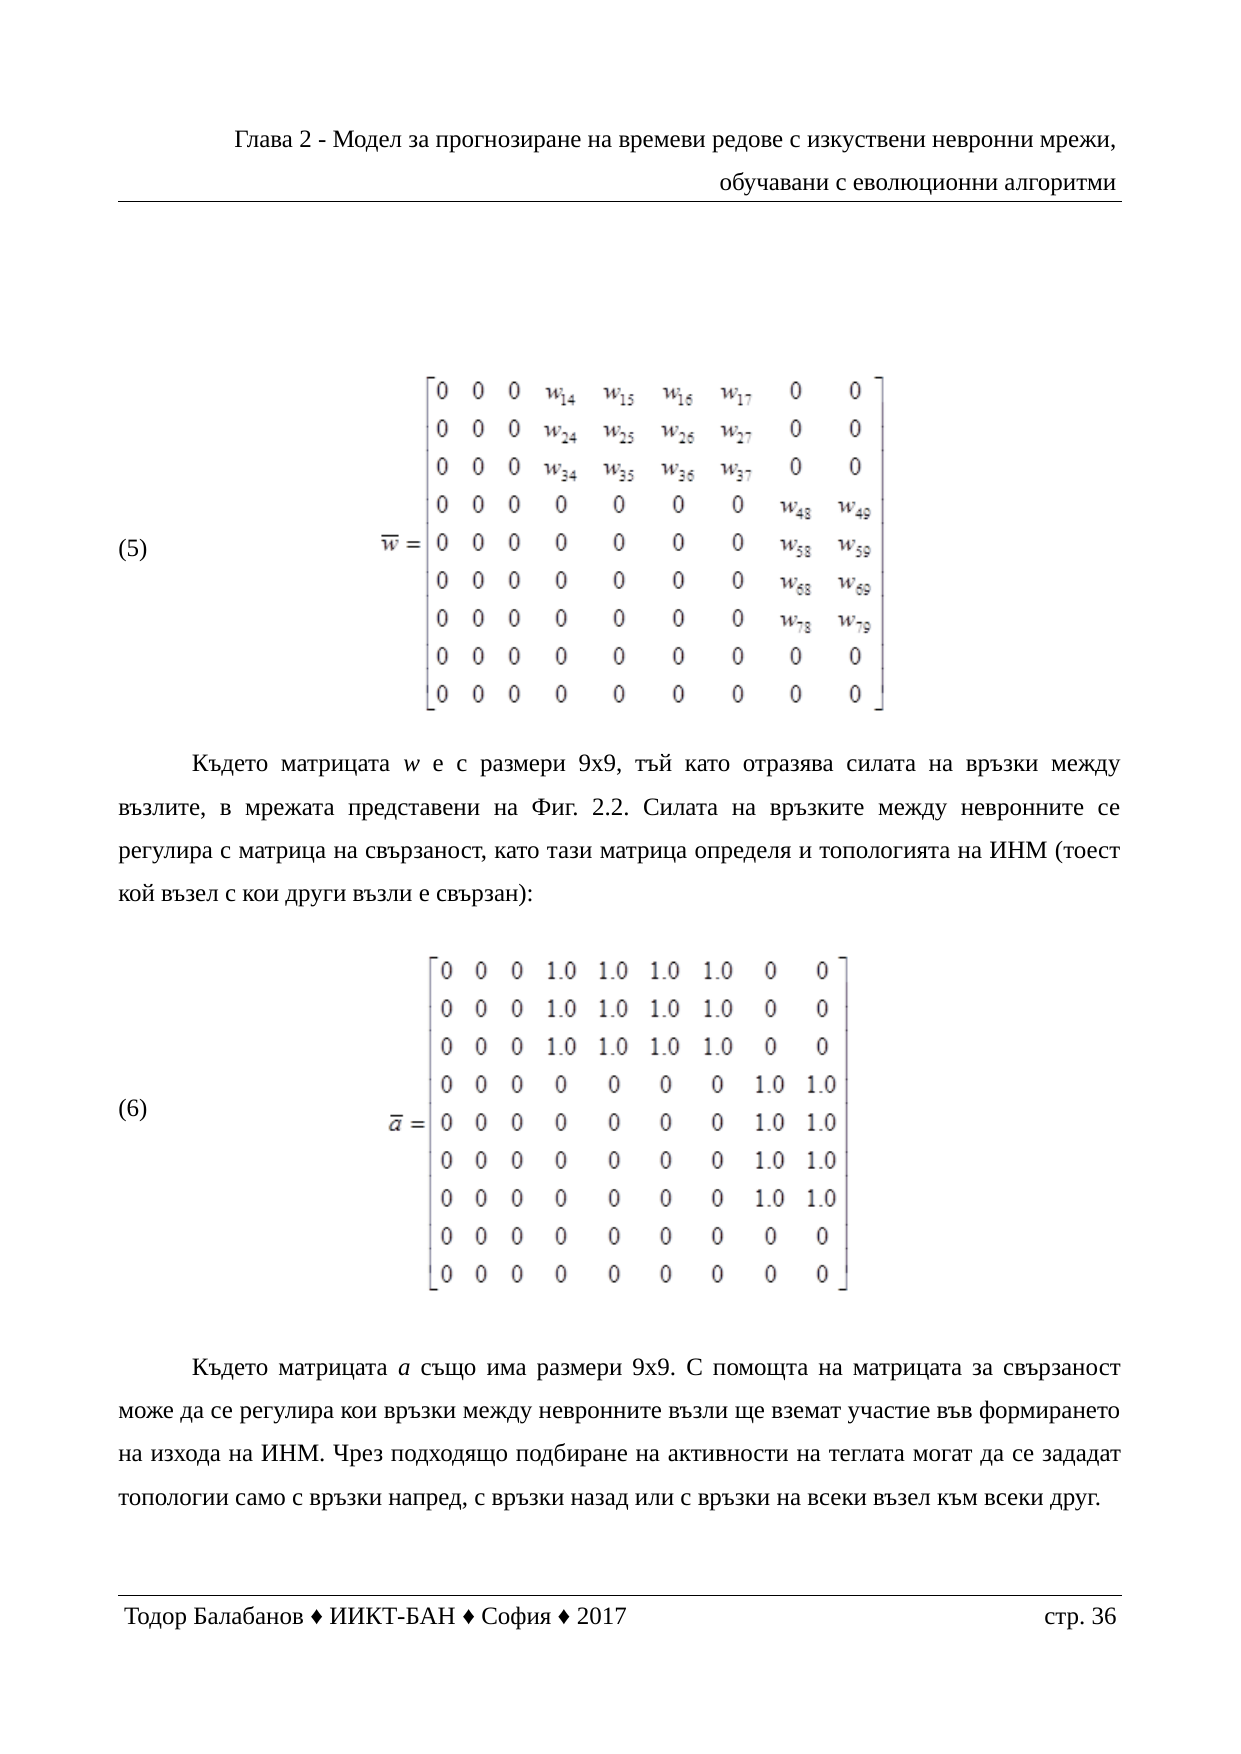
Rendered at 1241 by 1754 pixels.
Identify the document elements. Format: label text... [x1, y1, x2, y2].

text [854, 1093, 1122, 1122]
text [890, 533, 1122, 562]
text Където матрицата w е с размери 9x9, тъй като отразява силата на връзки между възлите, в мрежата представени на Фиг. 2.2. Силата на връзките между невронните се регулира с матрица на свързаност, като тази матрица определя и топологията на ИНМ (тоест кой възел с кои други възли е свързан): [118, 748, 1122, 907]
text (5) [118, 533, 377, 562]
text (6) [118, 1093, 386, 1122]
text Където матрицата a също има размери 9x9. С помощта на матрицата за свързаност може да се регулира кои връзки между невронните възли ще вземат участие във формирането на изхода на ИНМ. Чрез подходящо подбиране на активности на теглата могат да се зададат топологии само с връзки напред, с връзки назад или с връзки на всеки възел към всеки друг. [118, 1352, 1122, 1510]
